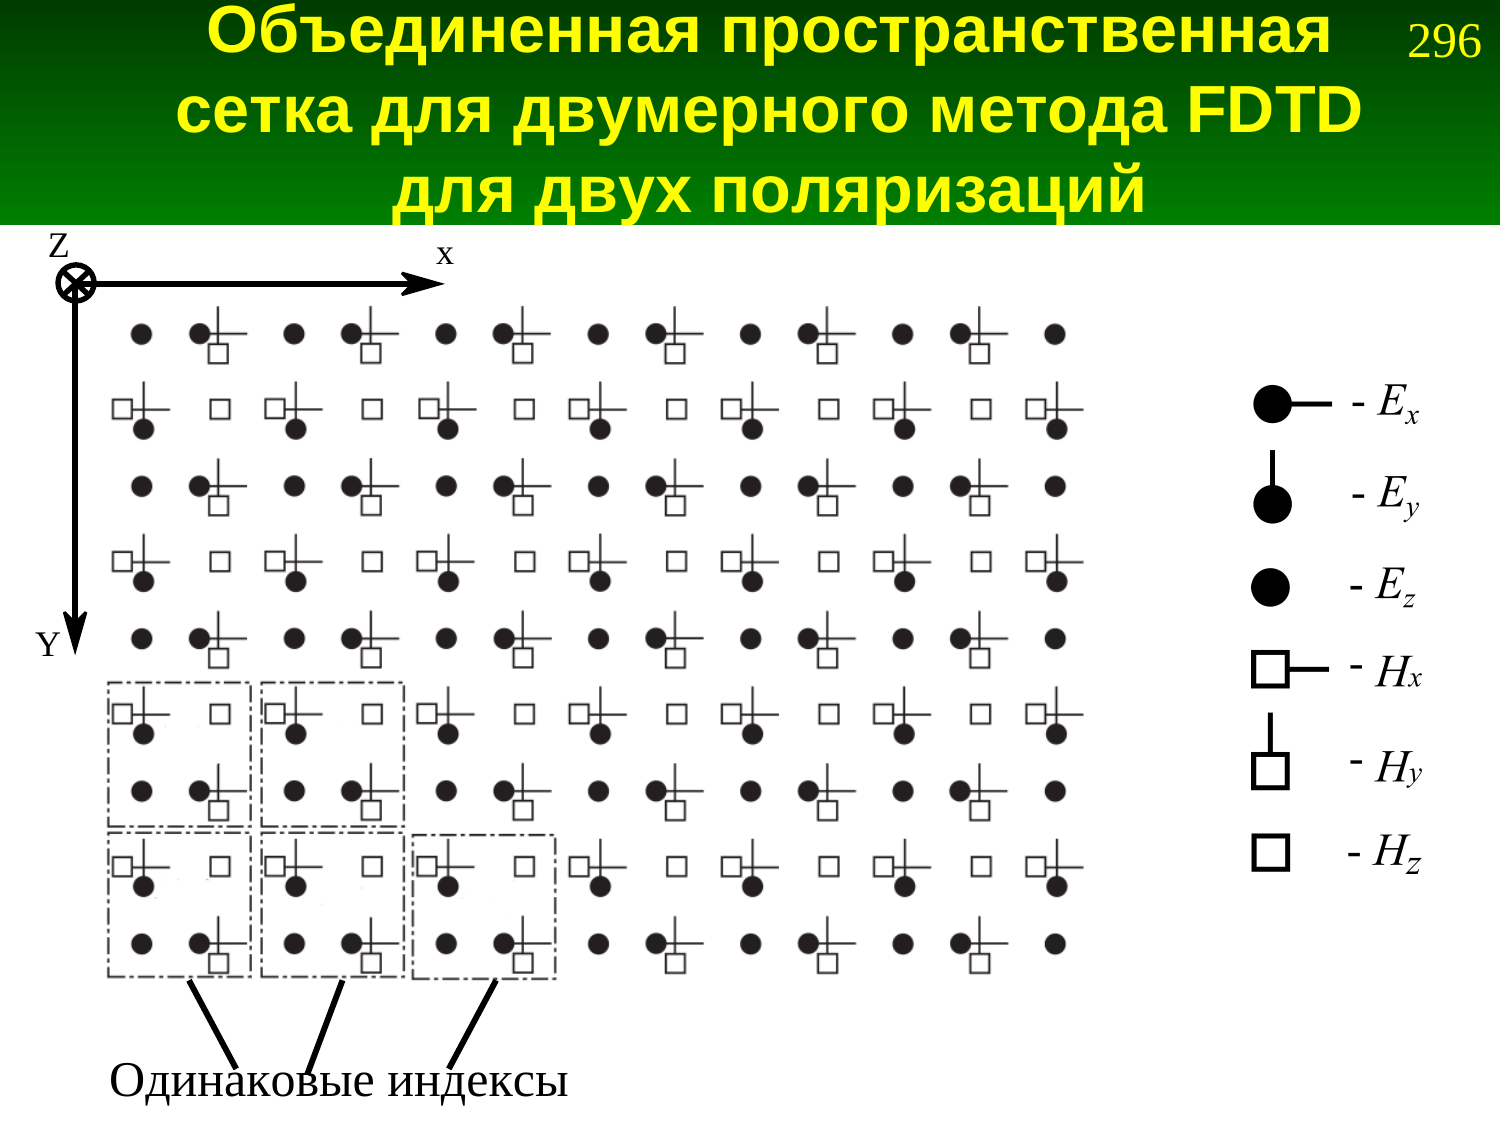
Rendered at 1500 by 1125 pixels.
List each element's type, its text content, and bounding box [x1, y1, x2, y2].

picture [35, 233, 1111, 1012]
picture [1251, 371, 1459, 875]
title Объединенная пространственная сетка для двумерного метода FDTD для двух поляризаций [100, 0, 1441, 234]
text_box Одинаковые индексы [94, 1039, 584, 1115]
